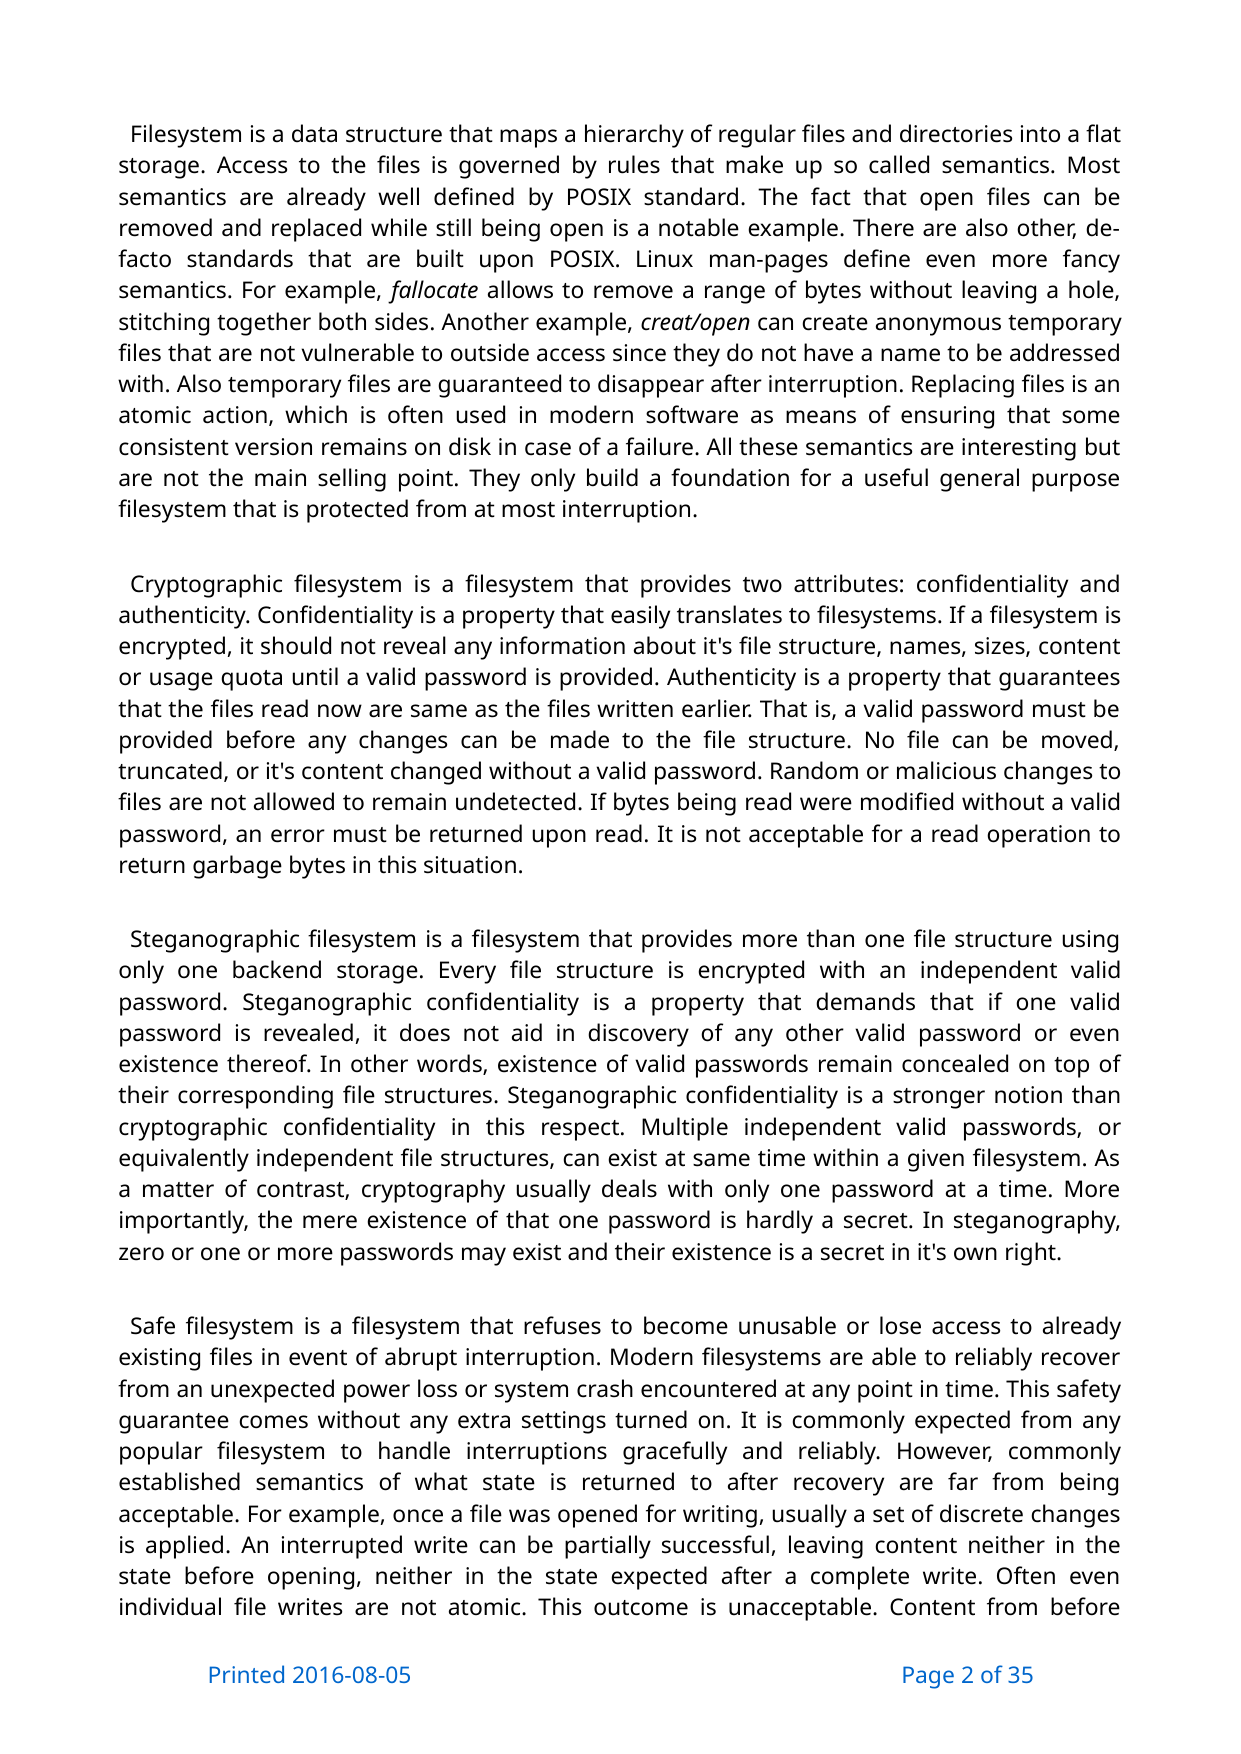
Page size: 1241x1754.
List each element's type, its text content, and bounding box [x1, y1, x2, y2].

text Safe filesystem is a filesystem that refuses to become unusable or lose access to already existing files in event of abrupt interruption. Modern filesystems are able to reliably recover from an unexpected power loss or system crash encountered at any point in time. This safety guarantee comes without any extra settings turned on. It is commonly expected from any popular filesystem to handle interruptions gracefully and reliably. However, commonly established semantics of what state is returned to after recovery are far from being acceptable. For example, once a file was opened for writing, usually a set of discrete changes is applied. An interrupted write can be partially successful, leaving content neither in the state before opening, neither in the state expected after a complete write. Often even individual file writes are not atomic. This outcome is unacceptable. Content from before [118, 1310, 1122, 1622]
text Steganographic filesystem is a filesystem that provides more than one file structure using only one backend storage. Every file structure is encrypted with an independent valid password. Steganographic confidentiality is a property that demands that if one valid password is revealed, it does not aid in discovery of any other valid password or even existence thereof. In other words, existence of valid passwords remain concealed on top of their corresponding file structures. Steganographic confidentiality is a stronger notion than cryptographic confidentiality in this respect. Multiple independent valid passwords, or equivalently independent file structures, can exist at same time within a given filesystem. As a matter of contrast, cryptography usually deals with only one password at a time. More importantly, the mere existence of that one password is hardly a secret. In steganography, zero or one or more passwords may exist and their existence is a secret in it's own right. [118, 923, 1122, 1267]
text Cryptographic filesystem is a filesystem that provides two attributes: confidentiality and authenticity. Confidentiality is a property that easily translates to filesystems. If a filesystem is encrypted, it should not reveal any information about it's file structure, names, sizes, content or usage quota until a valid password is provided. Authenticity is a property that guarantees that the files read now are same as the files written earlier. That is, a valid password must be provided before any changes can be made to the file structure. No file can be moved, truncated, or it's content changed without a valid password. Random or malicious changes to files are not allowed to remain undetected. If bytes being read were modified without a valid password, an error must be returned upon read. It is not acceptable for a read operation to return garbage bytes in this situation. [118, 567, 1122, 880]
text Filesystem is a data structure that maps a hierarchy of regular files and directories into a flat storage. Access to the files is governed by rules that make up so called semantics. Most semantics are already well defined by POSIX standard. The fact that open files can be removed and replaced while still being open is a notable example. There are also other, de-facto standards that are built upon POSIX. Linux man-pages define even more fancy semantics. For example, fallocate allows to remove a range of bytes without leaving a hole, stitching together both sides. Another example, creat/open can create anonymous temporary files that are not vulnerable to outside access since they do not have a name to be addressed with. Also temporary files are guaranteed to disappear after interruption. Replacing files is an atomic action, which is often used in modern software as means of ensuring that some consistent version remains on disk in case of a failure. All these semantics are interesting but are not the main selling point. They only build a foundation for a useful general purpose filesystem that is protected from at most interruption. [118, 118, 1122, 524]
